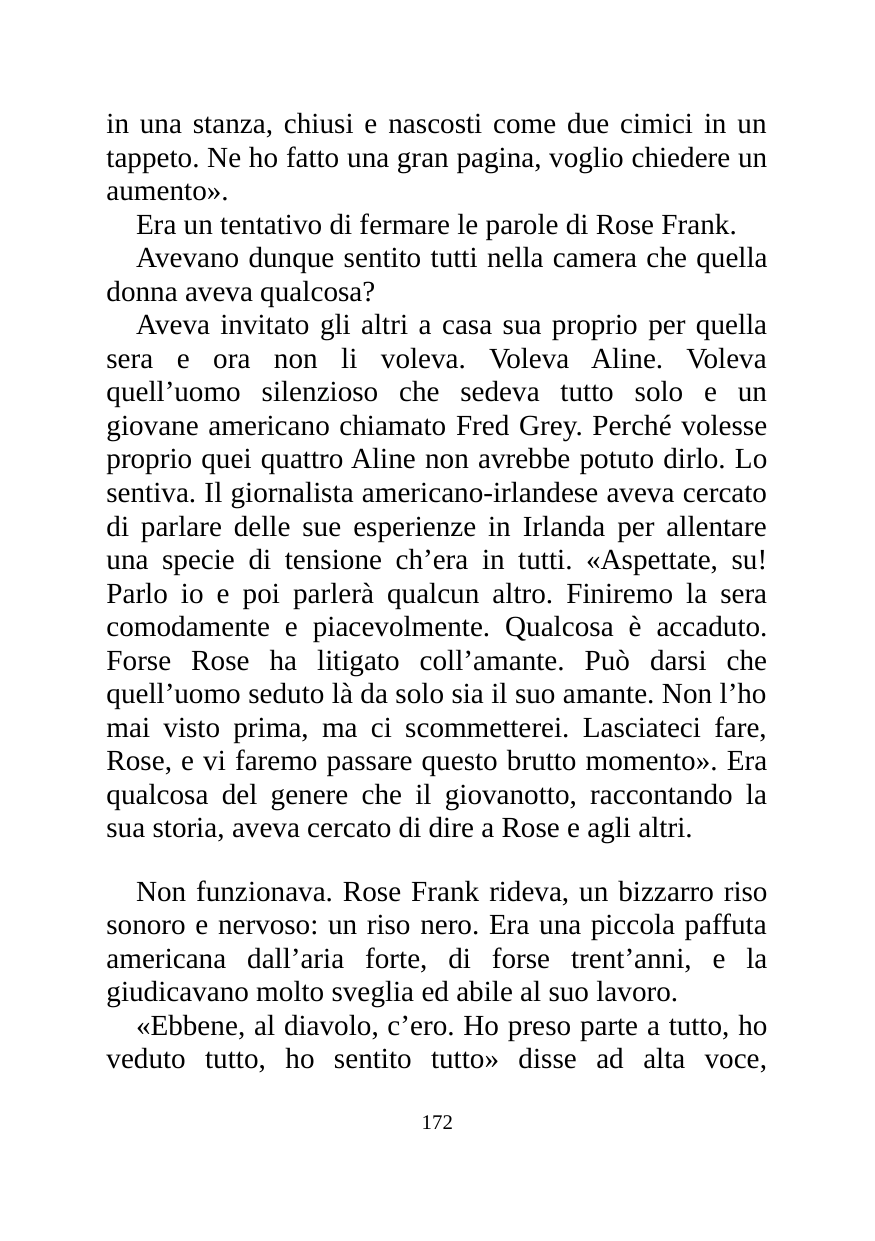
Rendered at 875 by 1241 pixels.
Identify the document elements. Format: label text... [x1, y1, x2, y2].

text Aveva invitato gli altri a casa sua proprio per quella sera e ora non li voleva. Voleva Aline. Voleva quell’uomo silenzioso che sedeva tutto solo e un giovane americano chiamato Fred Grey. Perché volesse proprio quei quattro Aline non avrebbe potuto dirlo. Lo sentiva. Il giornalista americano-irlandese aveva cercato di parlare delle sue esperienze in Irlanda per allentare una specie di tensione ch’era in tutti. «Aspettate, su! Parlo io e poi parlerà qualcun altro. Finiremo la sera comodamente e piacevolmente. Qualcosa è accaduto. Forse Rose ha litigato coll’amante. Può darsi che quell’uomo seduto là da solo sia il suo amante. Non l’ho mai visto prima, ma ci scommetterei. Lasciateci fare, Rose, e vi faremo passare questo brutto momento». Era qualcosa del genere che il giovanotto, raccontando la sua storia, aveva cercato di dire a Rose e agli altri. [106, 307, 768, 844]
text Avevano dunque sentito tutti nella camera che quella donna aveva qualcosa? [106, 240, 768, 307]
text in una stanza, chiusi e nascosti come due cimici in un tappeto. Ne ho fatto una gran pagina, voglio chiedere un aumento». [106, 106, 768, 207]
text Era un tentativo di fermare le parole di Rose Frank. [106, 207, 768, 240]
text Non funzionava. Rose Frank rideva, un bizzarro riso sonoro e nervoso: un riso nero. Era una piccola paffuta americana dall’aria forte, di forse trent’anni, e la giudicavano molto sveglia ed abile al suo lavoro. [106, 874, 768, 1008]
text «Ebbene, al diavolo, c’ero. Ho preso parte a tutto, ho veduto tutto, ho sentito tutto» disse ad alta voce, [106, 1008, 768, 1075]
